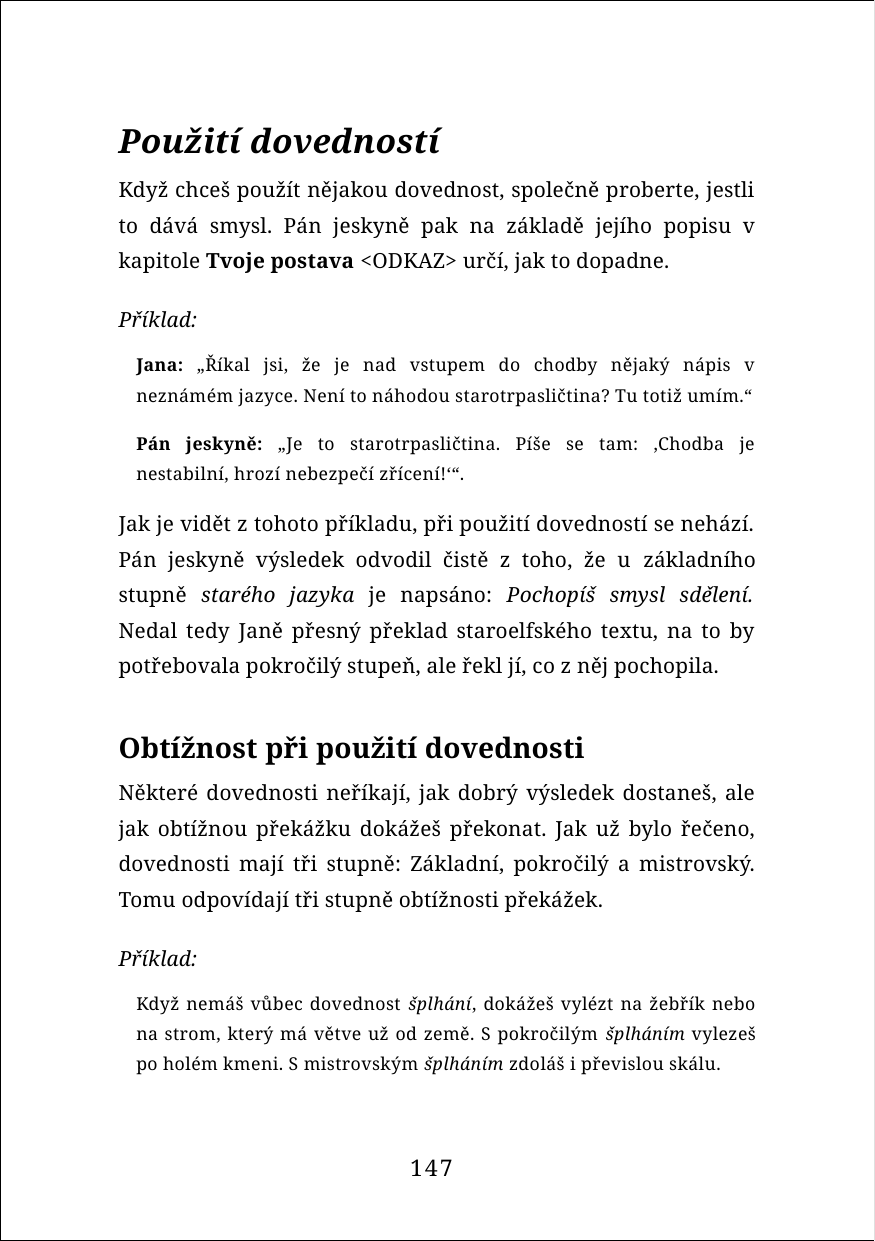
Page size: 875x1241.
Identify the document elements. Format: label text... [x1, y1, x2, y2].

text Příklad: [118, 306, 756, 334]
text Příklad: [118, 944, 756, 972]
text Jana: „Říkal jsi, že je nad vstupem do chodby nějaký nápis v neznámém jazyce. Není to náhodou starotrpasličtina? Tu totiž umím.“ [136, 353, 756, 407]
subtitle Použití dovedností [118, 118, 756, 164]
text Jak je vidět z tohoto příkladu, při použití dovedností se nehází. Pán jeskyně výsledek odvodil čistě z toho, že u základního stupně starého jazyka je napsáno: Pochopíš smysl sdělení. Nedal tedy Janě přesný překlad staroelfského textu, na to by potřebovala pokročilý stupeň, ale řekl jí, co z něj pochopila. [118, 509, 756, 680]
text Když chceš použít nějakou dovednost, společně proberte, jestli to dává smysl. Pán jeskyně pak na základě jejího popisu v kapitole Tvoje postava <ODKAZ> určí, jak to dopadne. [118, 175, 756, 275]
text Když nemáš vůbec dovednost šplhání, dokážeš vylézt na žebřík nebo na strom, který má větve už od země. S pokročilým šplháním vylezeš po holém kmeni. S mistrovským šplháním zdoláš i převislou skálu. [136, 991, 756, 1076]
text Některé dovednosti neříkají, jak dobrý výsledek dostaneš, ale jak obtížnou překážku dokážeš překonat. Jak už bylo řečeno, dovednosti mají tři stupně: Základní, pokročilý a mistrovský. Tomu odpovídají tři stupně obtížnosti překážek. [118, 778, 756, 913]
text Pán jeskyně: „Je to starotrpasličtina. Píše se tam: ‚Chodba je nestabilní, hrozí nebezpečí zřícení!‘“. [136, 431, 756, 485]
subtitle Obtížnost při použití dovednosti [118, 728, 756, 766]
